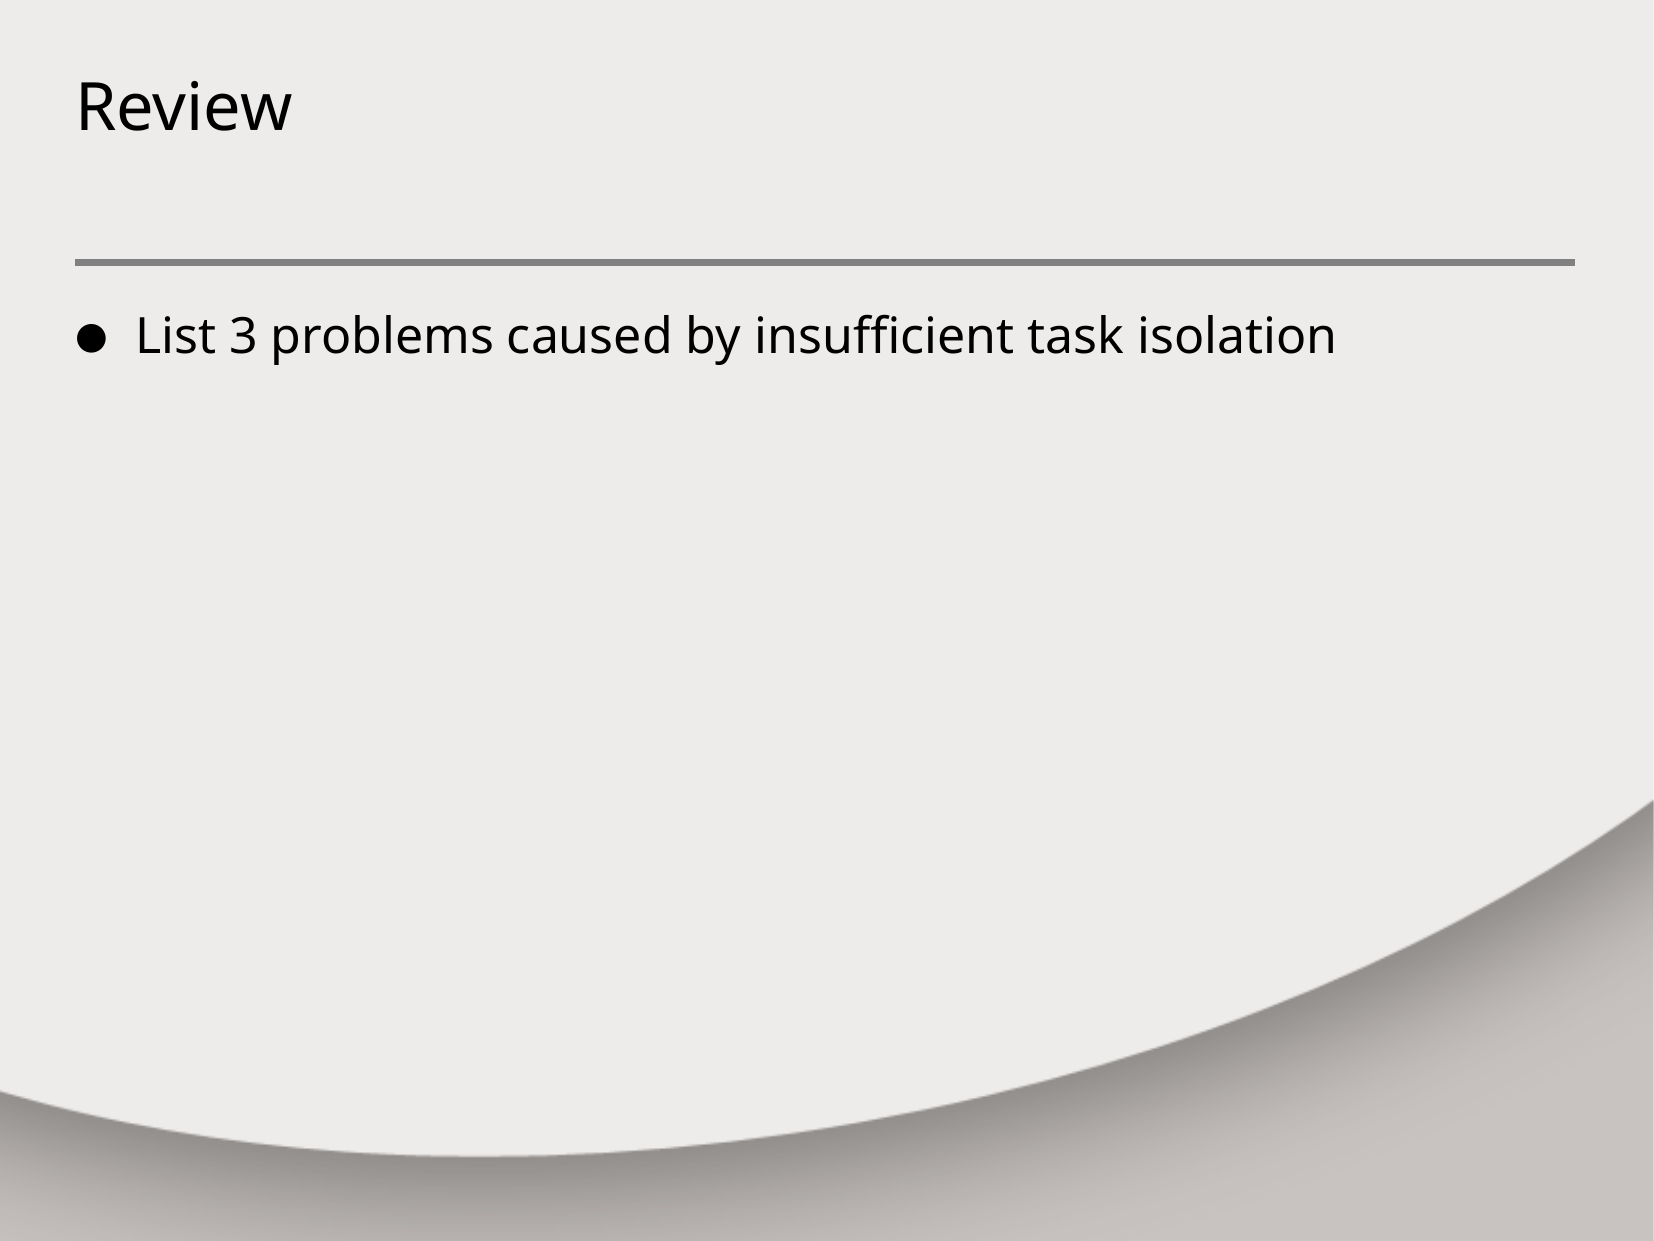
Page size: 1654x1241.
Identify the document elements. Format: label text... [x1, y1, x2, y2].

title Review [75, 75, 1576, 226]
picture [0, 0, 1654, 1241]
list List 3 problems caused by insufficient task isolation [75, 300, 1576, 1163]
